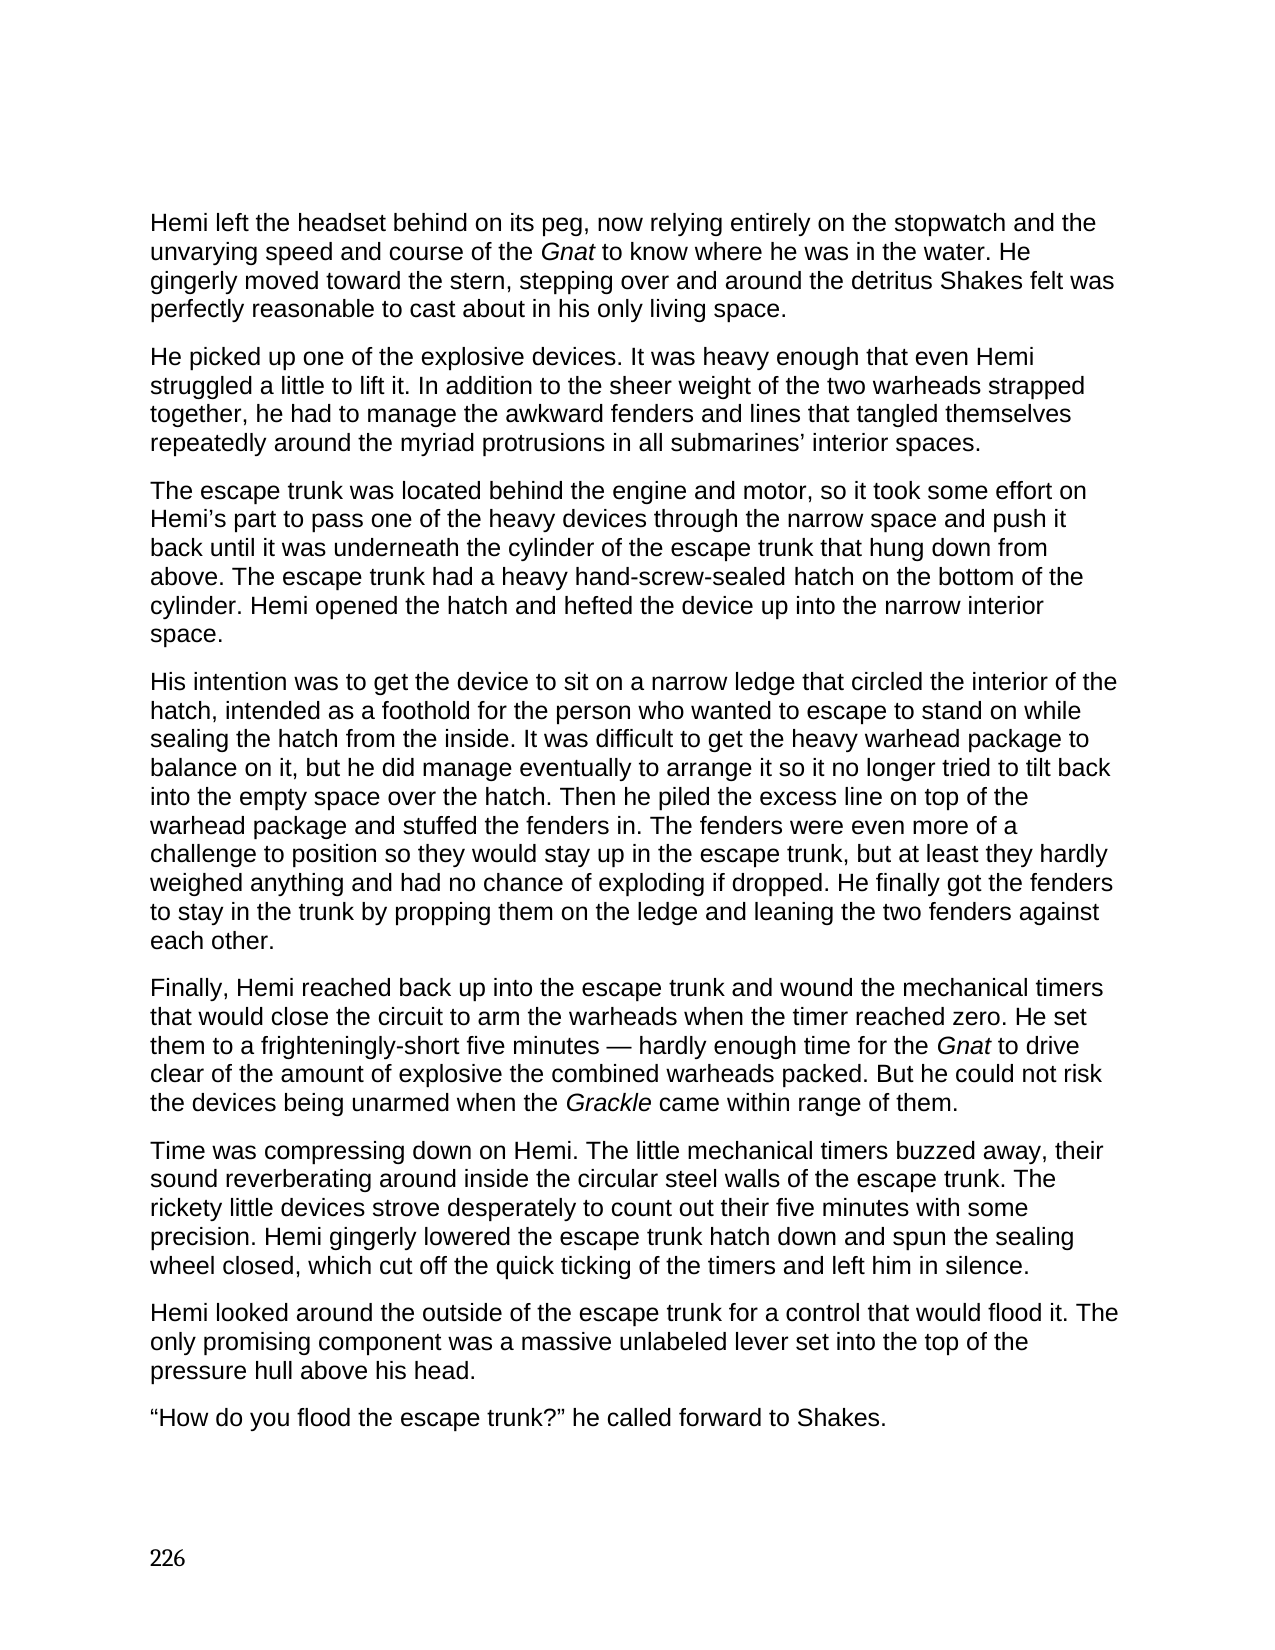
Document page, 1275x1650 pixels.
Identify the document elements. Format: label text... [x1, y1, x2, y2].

text “How do you flood the escape trunk?” he called forward to Shakes. [150, 1403, 1125, 1432]
text Finally, Hemi reached back up into the escape trunk and wound the mechanical timers that would close the circuit to arm the warheads when the timer reached zero. He set them to a frighteningly-short five minutes — hardly enough time for the Gnat to drive clear of the amount of explosive the combined warheads packed. But he could not risk the devices being unarmed when the Grackle came within range of them. [150, 973, 1125, 1117]
text He picked up one of the explosive devices. It was heavy enough that even Hemi struggled a little to lift it. In addition to the sheer weight of the two warheads strapped together, he had to manage the awkward fenders and lines that tangled themselves repeatedly around the myriad protrusions in all submarines’ interior spaces. [150, 342, 1125, 457]
text Time was compressing down on Hemi. The little mechanical timers buzzed away, their sound reverberating around inside the circular steel walls of the escape trunk. The rickety little devices strove desperately to count out their five minutes with some precision. Hemi gingerly lowered the escape trunk hatch down and spun the sealing wheel closed, which cut off the quick ticking of the timers and left him in silence. [150, 1136, 1125, 1279]
text The escape trunk was located behind the engine and motor, so it took some effort on Hemi’s part to pass one of the heavy devices through the narrow space and push it back until it was underneath the cylinder of the escape trunk that hung down from above. The escape trunk had a heavy hand-screw-sealed hatch on the bottom of the cylinder. Hemi opened the hatch and hefted the device up into the narrow interior space. [150, 476, 1125, 648]
text Hemi looked around the outside of the escape trunk for a control that would flood it. The only promising component was a massive unlabeled lever set into the top of the pressure hull above his head. [150, 1298, 1125, 1384]
text His intention was to get the device to sit on a narrow ledge that circled the interior of the hatch, intended as a foothold for the person who wanted to escape to stand on while sealing the hatch from the inside. It was difficult to get the heavy warhead package to balance on it, but he did manage eventually to arrange it so it no longer tried to tilt back into the empty space over the hatch. Then he piled the excess line on top of the warhead package and stuffed the fenders in. The fenders were even more of a challenge to position so they would stay up in the escape trunk, but at least they hardly weighed anything and had no chance of exploding if dropped. He finally got the fenders to stay in the trunk by propping them on the ledge and leaning the two fenders against each other. [150, 667, 1125, 954]
text Hemi left the headset behind on its peg, now relying entirely on the stopwatch and the unvarying speed and course of the Gnat to know where he was in the water. He gingerly moved toward the stern, stepping over and around the detritus Shakes felt was perfectly reasonable to cast about in his only living space. [150, 208, 1125, 323]
